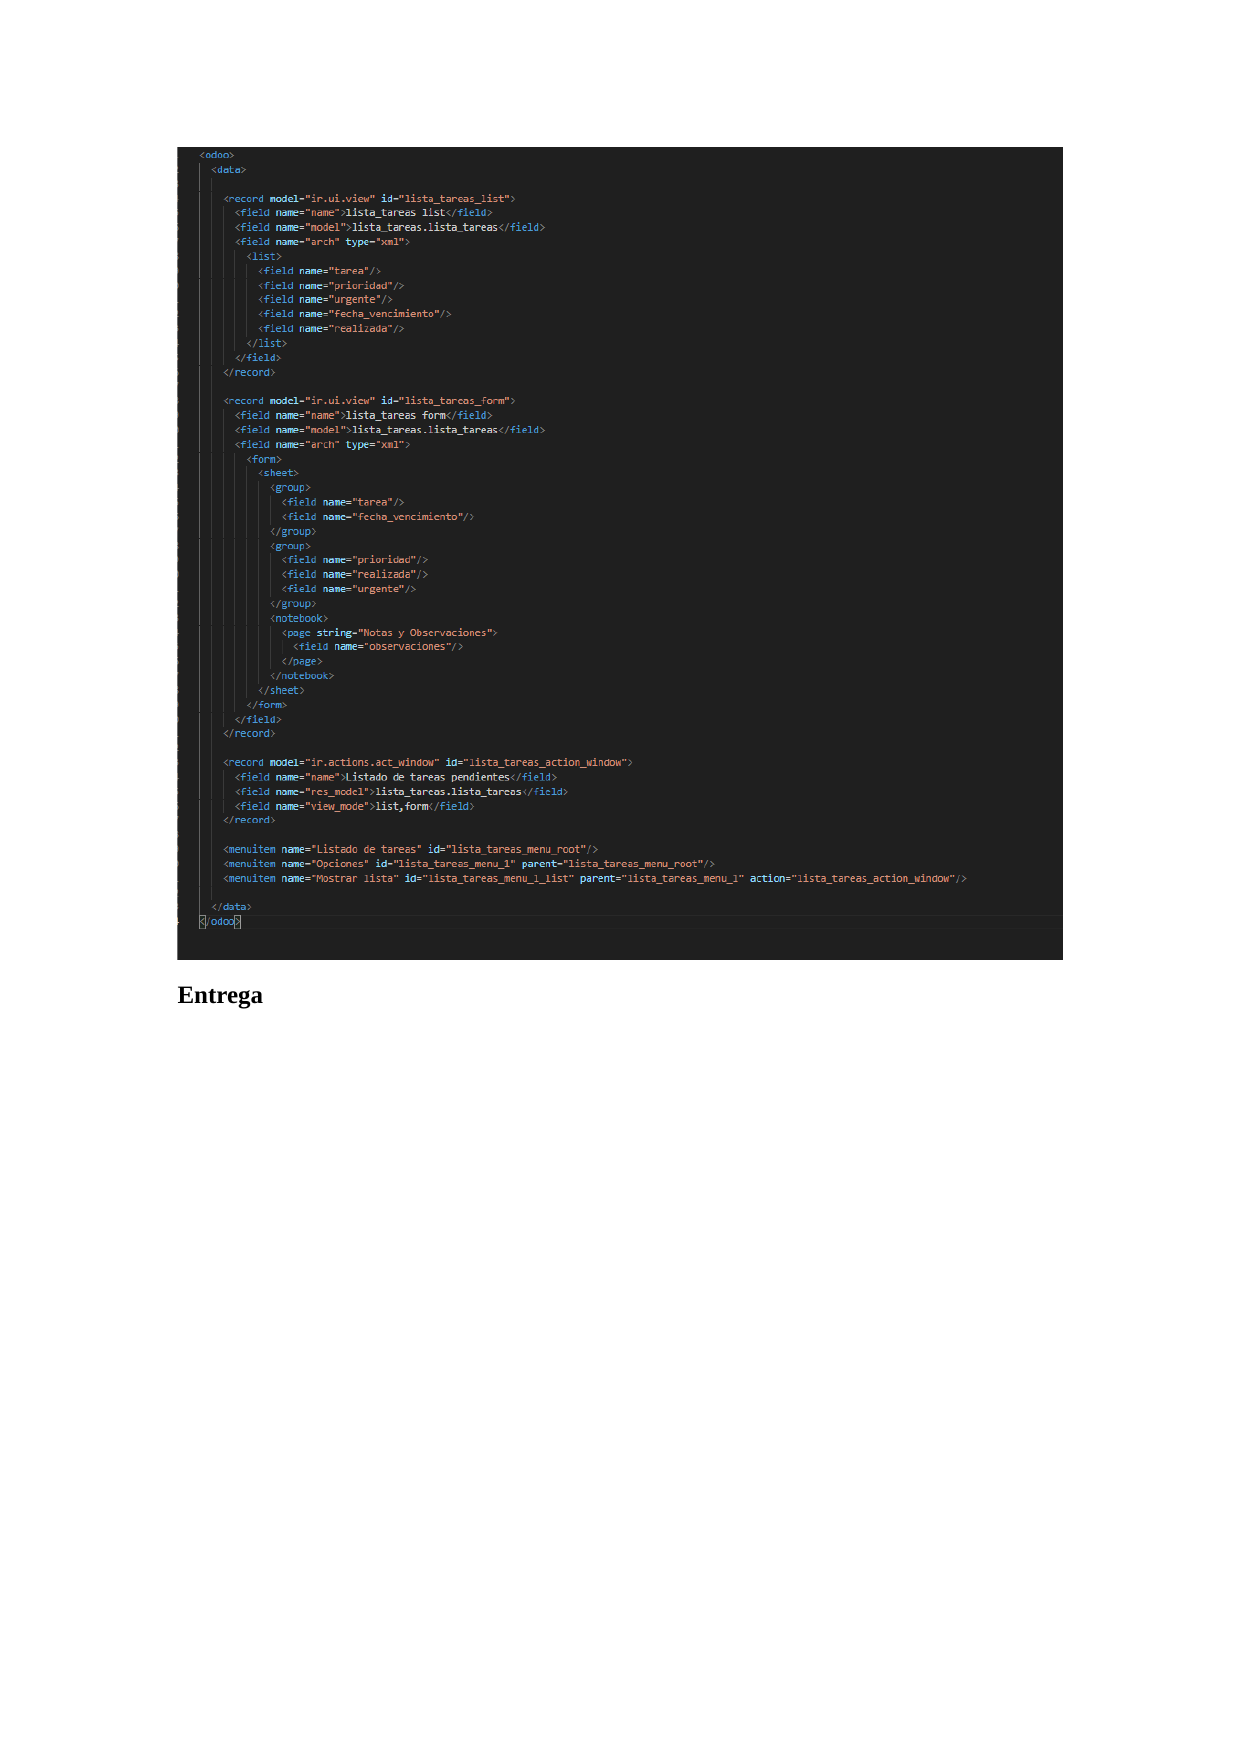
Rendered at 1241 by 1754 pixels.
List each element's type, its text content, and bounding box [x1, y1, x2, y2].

text Entrega [177, 981, 1063, 1009]
